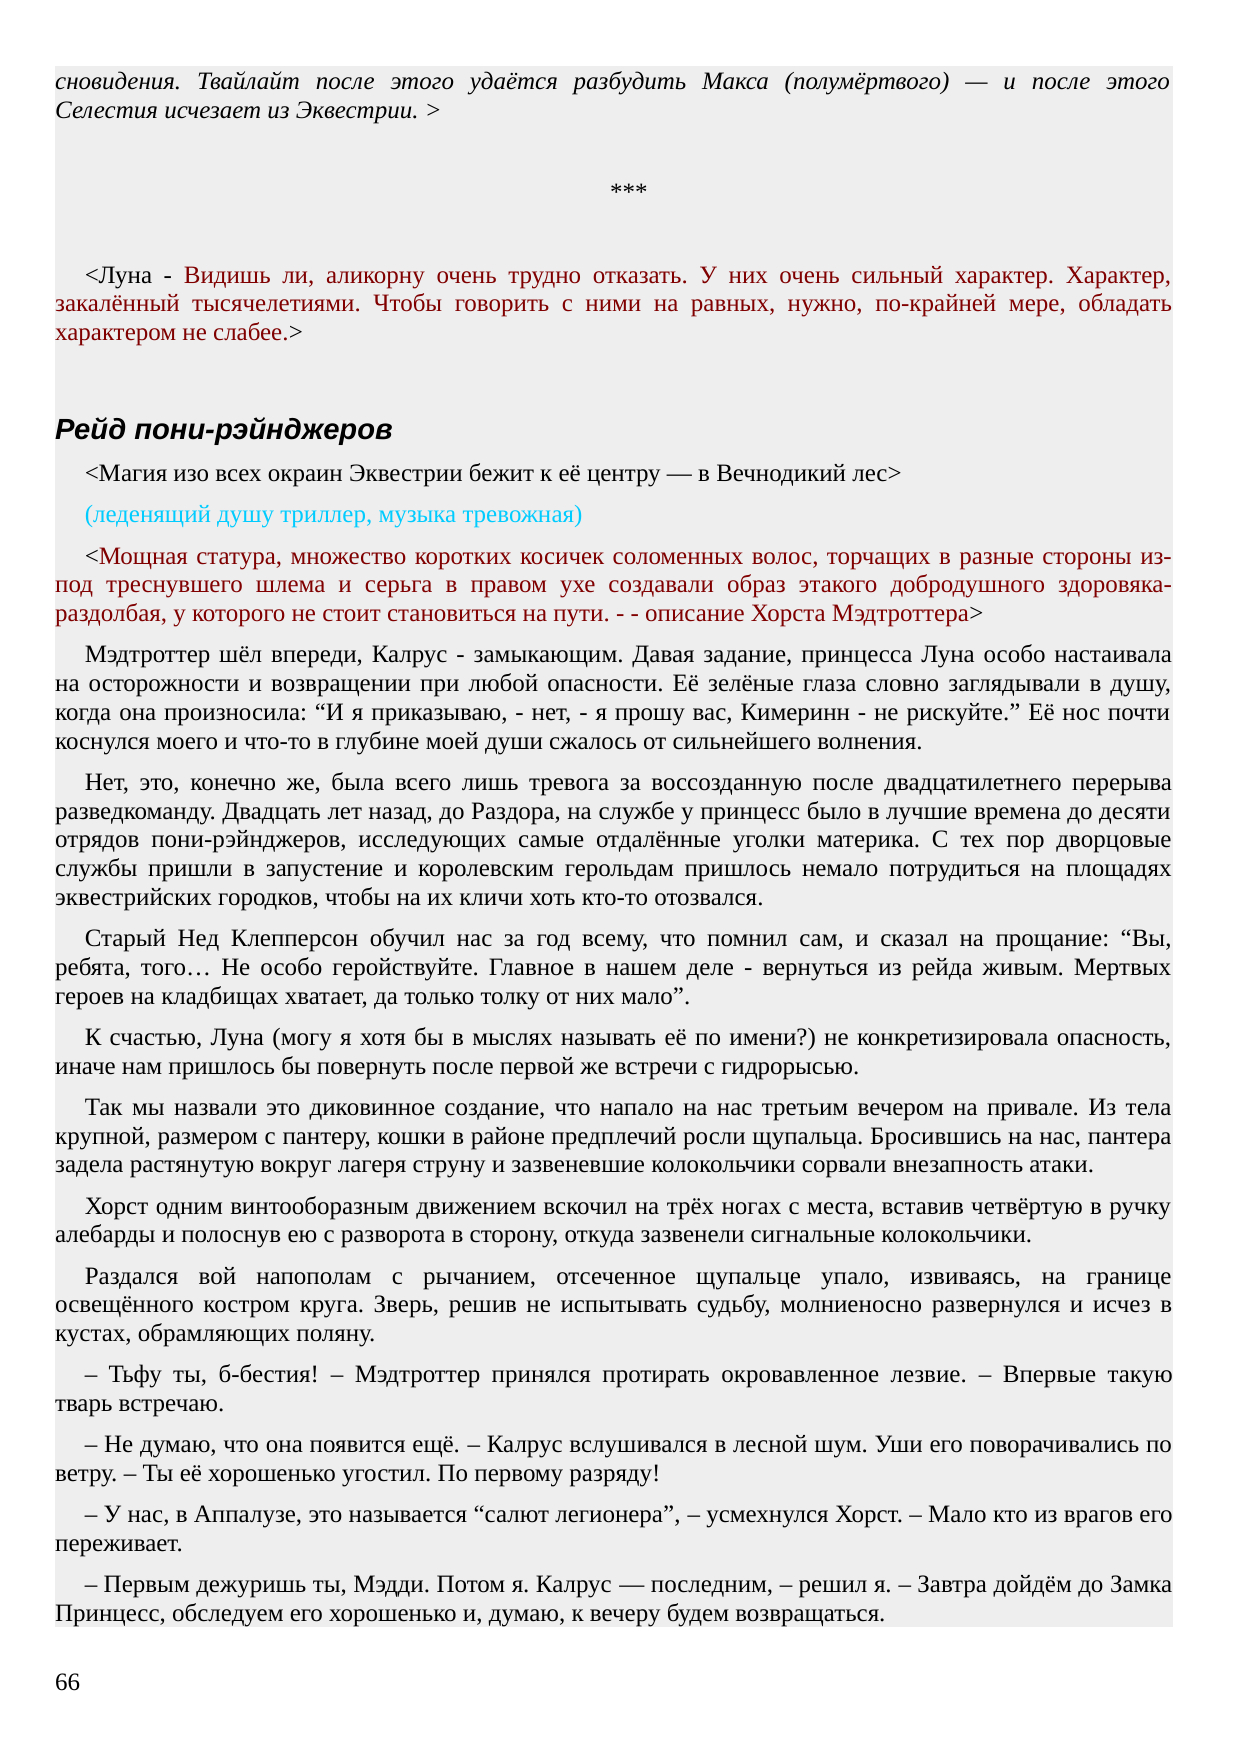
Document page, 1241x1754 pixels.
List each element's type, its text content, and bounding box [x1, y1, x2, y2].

text (леденящий душу триллер, музыка тревожная) [55, 499, 1173, 528]
text Нет, это, конечно же, была всего лишь тревога за воссозданную после двадцатилетнего перерыва разведкоманду. Двадцать лет назад, до Раздора, на службе у принцесс было в лучшие времена до десяти отрядов пони-рэйнджеров, исследующих самые отдалённые уголки материка. С тех пор дворцовые службы пришли в запустение и королевским герольдам пришлось немало потрудиться на площадях эквестрийских городков, чтобы на их кличи хоть кто-то отозвался. [55, 767, 1173, 911]
text Хорст одним винтооборазным движением вскочил на трёх ногах с места, вставив четвёртую в ручку алебарды и полоснув ею с разворота в сторону, откуда зазвенели сигнальные колокольчики. [55, 1191, 1173, 1248]
text сновидения. Твайлайт после этого удаётся разбудить Макса (полумёртвого) — и после этого Селестия исчезает из Эквестрии. > [55, 66, 1173, 123]
text Раздался вой напополам с рычанием, отсеченное щупальце упало, извиваясь, на границе освещённого костром круга. Зверь, решив не испытывать судьбу, молниеносно развернулся и исчез в кустах, обрамляющих поляну. [55, 1261, 1173, 1347]
text – У нас, в Аппалузе, это называется “салют легионера”, – усмехнулся Хорст. – Мало кто из врагов его переживает. [55, 1499, 1173, 1557]
text Мэдтроттер шёл впереди, Калрус - замыкающим. Давая задание, принцесса Луна особо настаивала на осторожности и возвращении при любой опасности. Её зелёные глаза словно заглядывали в душу, когда она произносила: “И я приказываю, - нет, - я прошу вас, Кимеринн - не рискуйте.” Её нос почти коснулся моего и что-то в глубине моей души сжалось от сильнейшего волнения. [55, 639, 1173, 754]
text – Не думаю, что она появится ещё. – Калрус вслушивался в лесной шум. Уши его поворачивались по ветру. – Ты её хорошенько угостил. По первому разряду! [55, 1429, 1173, 1487]
text *** [55, 177, 1173, 206]
text Старый Нед Клепперсон обучил нас за год всему, что помнил сам, и сказал на прощание: “Вы, ребята, того… Не особо геройствуйте. Главное в нашем деле - вернуться из рейда живым. Мертвых героев на кладбищах хватает, да только толку от них мало”. [55, 923, 1173, 1009]
text <Луна - Видишь ли, аликорну очень трудно отказать. У них очень сильный характер. Характер, закалённый тысячелетиями. Чтобы говорить с ними на равных, нужно, по-крайней мере, обладать характером не слабее.> [55, 260, 1173, 346]
text <Мощная статура, множество коротких косичек соломенных волос, торчащих в разные стороны из-под треснувшего шлема и серьга в правом ухе создавали образ этакого добродушного здоровяка-раздолбая, у которого не стоит становиться на пути. - - описание Хорста Мэдтроттера> [55, 541, 1173, 627]
text – Тьфу ты, б-бестия! – Мэдтроттер принялся протирать окровавленное лезвие. – Впервые такую тварь встречаю. [55, 1359, 1173, 1417]
text К счастью, Луна (могу я хотя бы в мыслях называть её по имени?) не конкретизировала опасность, иначе нам пришлось бы повернуть после первой же встречи с гидрорысью. [55, 1022, 1173, 1079]
text – Первым дежуришь ты, Мэдди. Потом я. Калрус — последним, – решил я. – Завтра дойдём до Замка Принцесс, обследуем его хорошенько и, думаю, к вечеру будем возвращаться. [55, 1569, 1173, 1627]
text <Магия изо всех окраин Эквестрии бежит к её центру — в Вечнодикий лес> [55, 458, 1173, 487]
subtitle Рейд пони-рэйнджеров [55, 412, 1173, 446]
text Так мы назвали это диковинное создание, что напало на нас третьим вечером на привале. Из тела крупной, размером с пантеру, кошки в районе предплечий росли щупальца. Бросившись на нас, пантера задела растянутую вокруг лагеря струну и зазвеневшие колокольчики сорвали внезапность атаки. [55, 1092, 1173, 1178]
